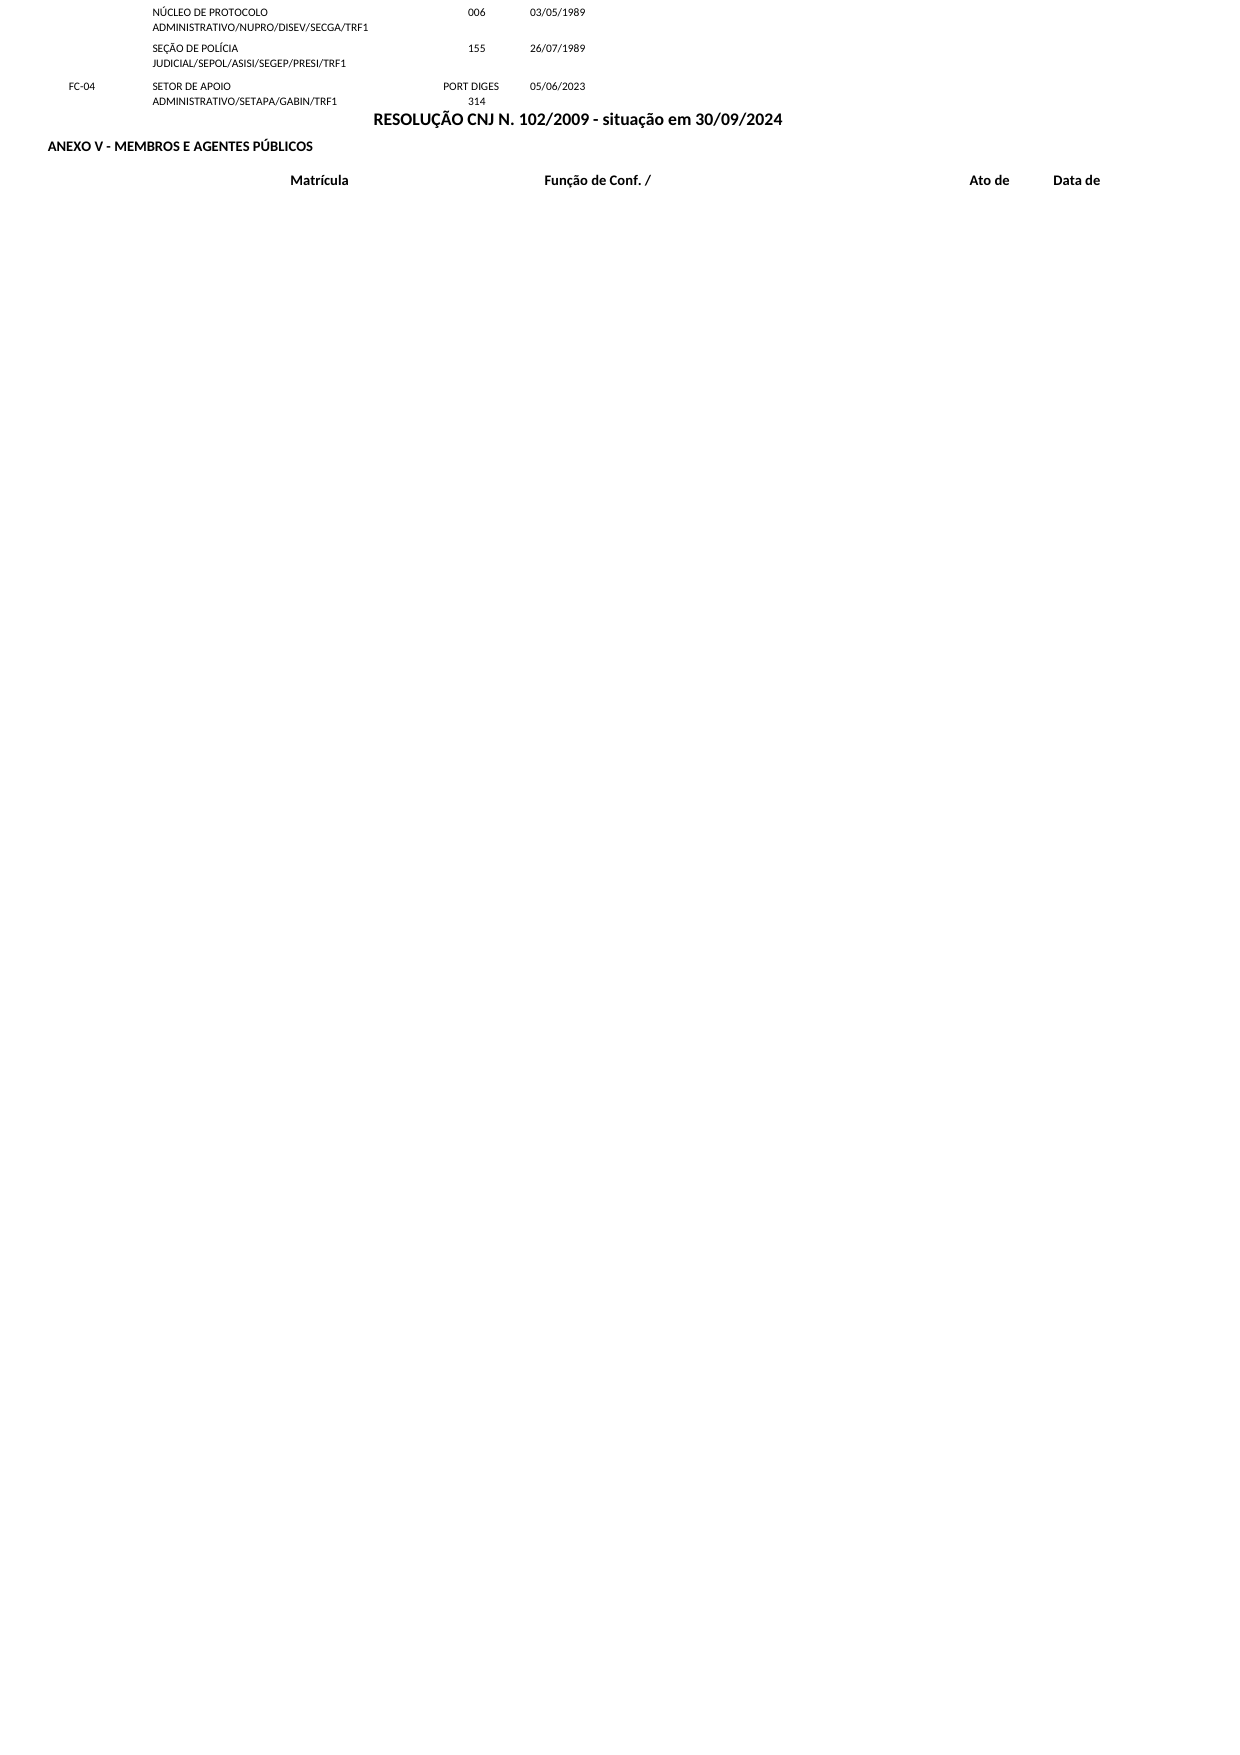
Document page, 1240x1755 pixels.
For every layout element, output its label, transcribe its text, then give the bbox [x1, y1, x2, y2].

subtitle ANEXO V - MEMBROS E AGENTES PÚBLICOS [48, 137, 1100, 155]
table_cell [46, 5, 152, 41]
table_cell 006 [443, 5, 530, 41]
table_cell SETOR DE APOIO ADMINISTRATIVO/SETAPA/GABIN/TRF1 [152, 79, 443, 108]
table_cell 03/05/1989 [530, 5, 594, 41]
table_cell 155 [443, 41, 530, 79]
table_cell SEÇÃO DE POLÍCIA JUDICIAL/SEPOL/ASISI/SEGEP/PRESI/TRF1 [152, 41, 443, 79]
table_cell NÚCLEO DE PROTOCOLO ADMINISTRATIVO/NUPRO/DISEV/SECGA/TRF1 [152, 5, 443, 41]
table_cell PORT DIGES 314 [443, 79, 530, 108]
subtitle RESOLUÇÃO CNJ N. 102/2009 - situação em 30/09/2024 [67, 108, 1089, 130]
table_cell 26/07/1989 [530, 41, 594, 79]
table_cell FC-04 [46, 79, 152, 108]
table_cell 05/06/2023 [530, 79, 594, 108]
text Matrícula Função de Conf. / Ato de Data de [46, 163, 1100, 192]
table_cell [46, 41, 152, 79]
